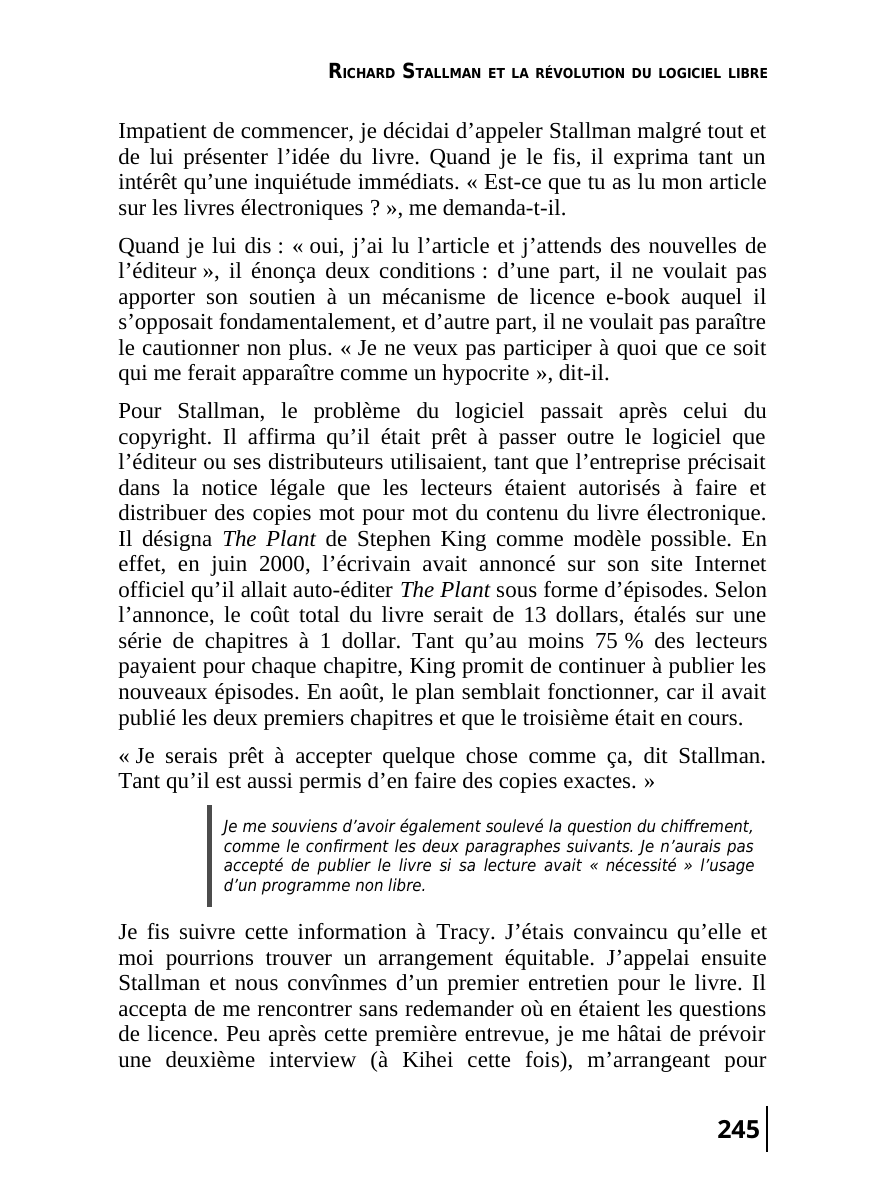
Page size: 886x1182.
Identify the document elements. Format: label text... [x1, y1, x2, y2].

text Je me souviens d’avoir également soulevé la question du chiffrement, comme le confirment les deux paragraphes suivants. Je n’aurais pas accepté de publier le livre si sa lecture avait « nécessité » l’usage d’un programme non libre. [212, 805, 768, 907]
text Impatient de commencer, je décidai d’appeler Stallman malgré tout et de lui présenter l’idée du livre. Quand je le fis, il exprima tant un intérêt qu’une inquiétude immédiats. « Est-ce que tu as lu mon article sur les livres électroniques ? », me demanda-t-il. [118, 118, 768, 220]
text « Je serais prêt à accepter quelque chose comme ça, dit Stallman. Tant qu’il est aussi permis d’en faire des copies exactes. » [118, 742, 768, 793]
text Pour Stallman, le problème du logiciel passait après celui du copyright. Il affirma qu’il était prêt à passer outre le logiciel que l’éditeur ou ses distributeurs utilisaient, tant que l’entreprise précisait dans la notice légale que les lecteurs étaient autorisés à faire et distribuer des copies mot pour mot du contenu du livre électronique. Il désigna The Plant de Stephen King comme modèle possible. En effet, en juin 2000, l’écrivain avait annoncé sur son site Internet officiel qu’il allait auto-éditer The Plant sous forme d’épisodes. Selon l’annonce, le coût total du livre serait de 13 dollars, étalés sur une série de chapitres à 1 dollar. Tant qu’au moins 75 % des lecteurs payaient pour chaque chapitre, King promit de continuer à publier les nouveaux épisodes. En août, le plan semblait fonctionner, car il avait publié les deux premiers chapitres et que le troisième était en cours. [118, 398, 768, 730]
text Je fis suivre cette information à Tracy. J’étais convaincu qu’elle et moi pourrions trouver un arrangement équitable. J’appelai ensuite Stallman et nous convînmes d’un premier entretien pour le livre. Il accepta de me rencontrer sans redemander où en étaient les questions de licence. Peu après cette première entrevue, je me hâtai de prévoir une deuxième interview (à Kihei cette fois), m’arrangeant pour [118, 919, 768, 1072]
text Quand je lui dis : « oui, j’ai lu l’article et j’attends des nouvelles de l’éditeur », il énonça deux conditions : d’une part, il ne voulait pas apporter son soutien à un mécanisme de licence e-book auquel il s’opposait fondamentalement, et d’autre part, il ne voulait pas paraître le cautionner non plus. « Je ne veux pas participer à quoi que ce soit qui me ferait apparaître comme un hypocrite », dit-il. [118, 233, 768, 386]
